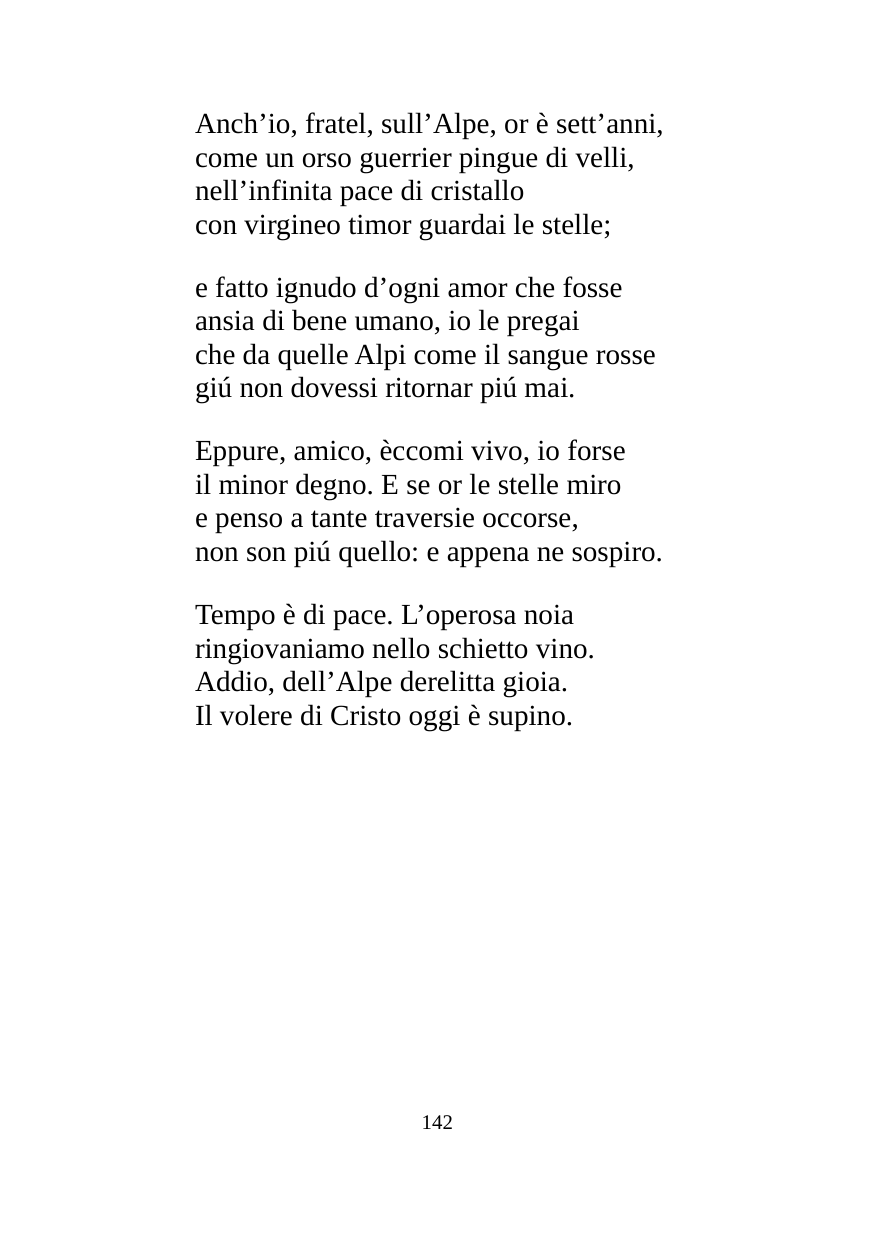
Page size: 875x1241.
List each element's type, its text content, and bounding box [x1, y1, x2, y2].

text Tempo è di pace. L’operosa noia ringiovaniamo nello schietto vino. Addio, dell’Alpe derelitta gioia. Il volere di Cristo oggi è supino. [195, 597, 768, 731]
text Eppure, amico, èccomi vivo, io forse il minor degno. E se or le stelle miro e penso a tante traversie occorse, non son piú quello: e appena ne sospiro. [195, 433, 768, 568]
text Anch’io, fratel, sull’Alpe, or è sett’anni, come un orso guerrier pingue di velli, nell’infinita pace di cristallo con virgineo timor guardai le stelle; [195, 106, 768, 240]
text e fatto ignudo d’ogni amor che fosse ansia di bene umano, io le pregai che da quelle Alpi come il sangue rosse giú non dovessi ritornar piú mai. [195, 270, 768, 404]
